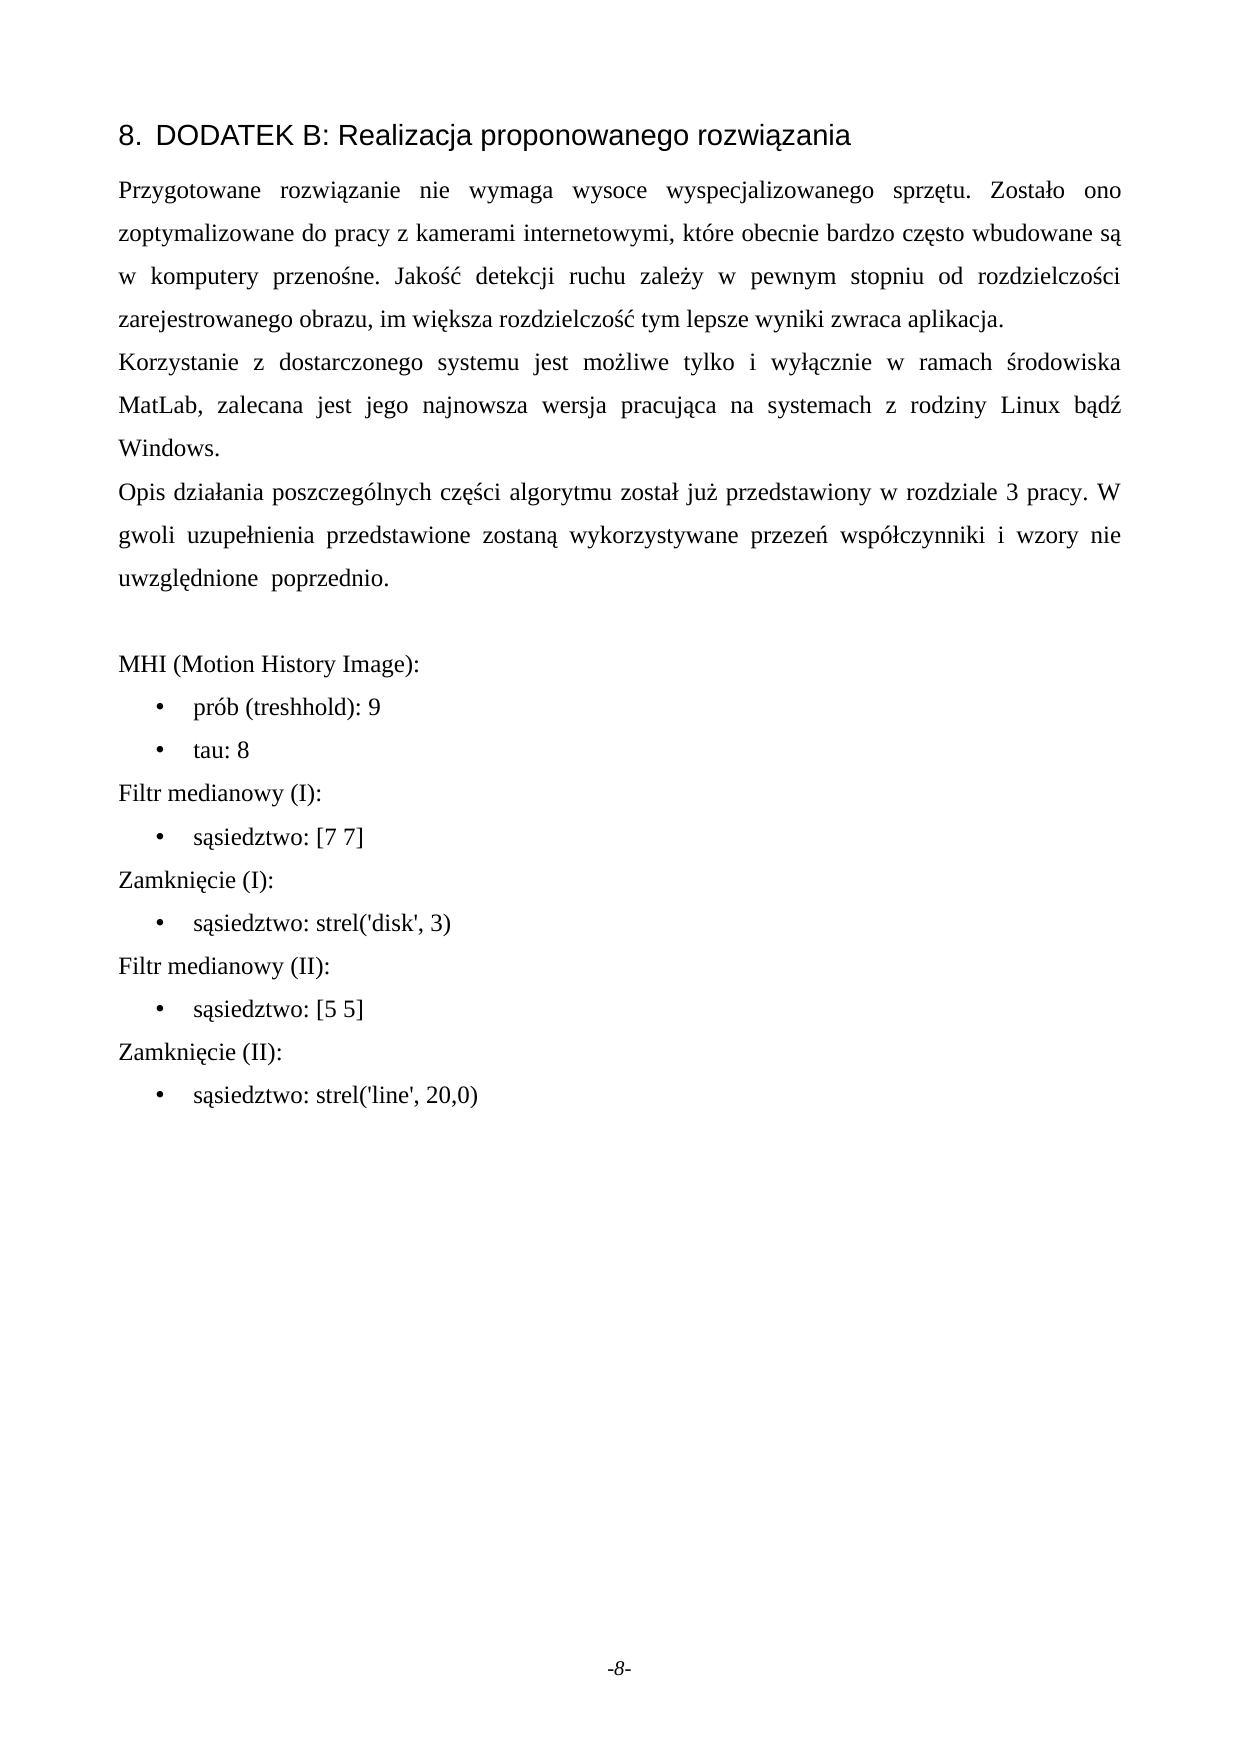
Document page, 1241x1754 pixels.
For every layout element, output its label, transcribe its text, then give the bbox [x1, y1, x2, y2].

text Korzystanie z dostarczonego systemu jest możliwe tylko i wyłącznie w ramach środowiska MatLab, zalecana jest jego najnowsza wersja pracująca na systemach z rodziny Linux bądź Windows. [118, 347, 1122, 462]
list sąsiedztwo: strel('disk', 3) [156, 908, 1122, 937]
text Filtr medianowy (II): [118, 951, 1122, 980]
subtitle DODATEK B: Realizacja proponowanego rozwiązania [118, 118, 1122, 152]
text Filtr medianowy (I): [118, 778, 1122, 807]
list tau: 8 [156, 735, 1122, 764]
list sąsiedztwo: [7 7] [156, 822, 1122, 850]
list sąsiedztwo: [5 5] [156, 994, 1122, 1023]
list prób (treshhold): 9 [156, 692, 1122, 721]
text Zamknięcie (II): [118, 1037, 1122, 1066]
text Przygotowane rozwiązanie nie wymaga wysoce wyspecjalizowanego sprzętu. Zostało ono zoptymalizowane do pracy z kamerami internetowymi, które obecnie bardzo często wbudowane są w komputery przenośne. Jakość detekcji ruchu zależy w pewnym stopniu od rozdzielczości zarejestrowanego obrazu, im większa rozdzielczość tym lepsze wyniki zwraca aplikacja. [118, 175, 1122, 333]
text Zamknięcie (I): [118, 865, 1122, 893]
text MHI (Motion History Image): [118, 649, 1122, 678]
text Opis działania poszczególnych części algorytmu został już przedstawiony w rozdziale 3 pracy. W gwoli uzupełnienia przedstawione zostaną wykorzystywane przezeń współczynniki i wzory nie uwzględnione poprzednio. [118, 477, 1122, 592]
list sąsiedztwo: strel('line', 20,0) [156, 1080, 1122, 1109]
